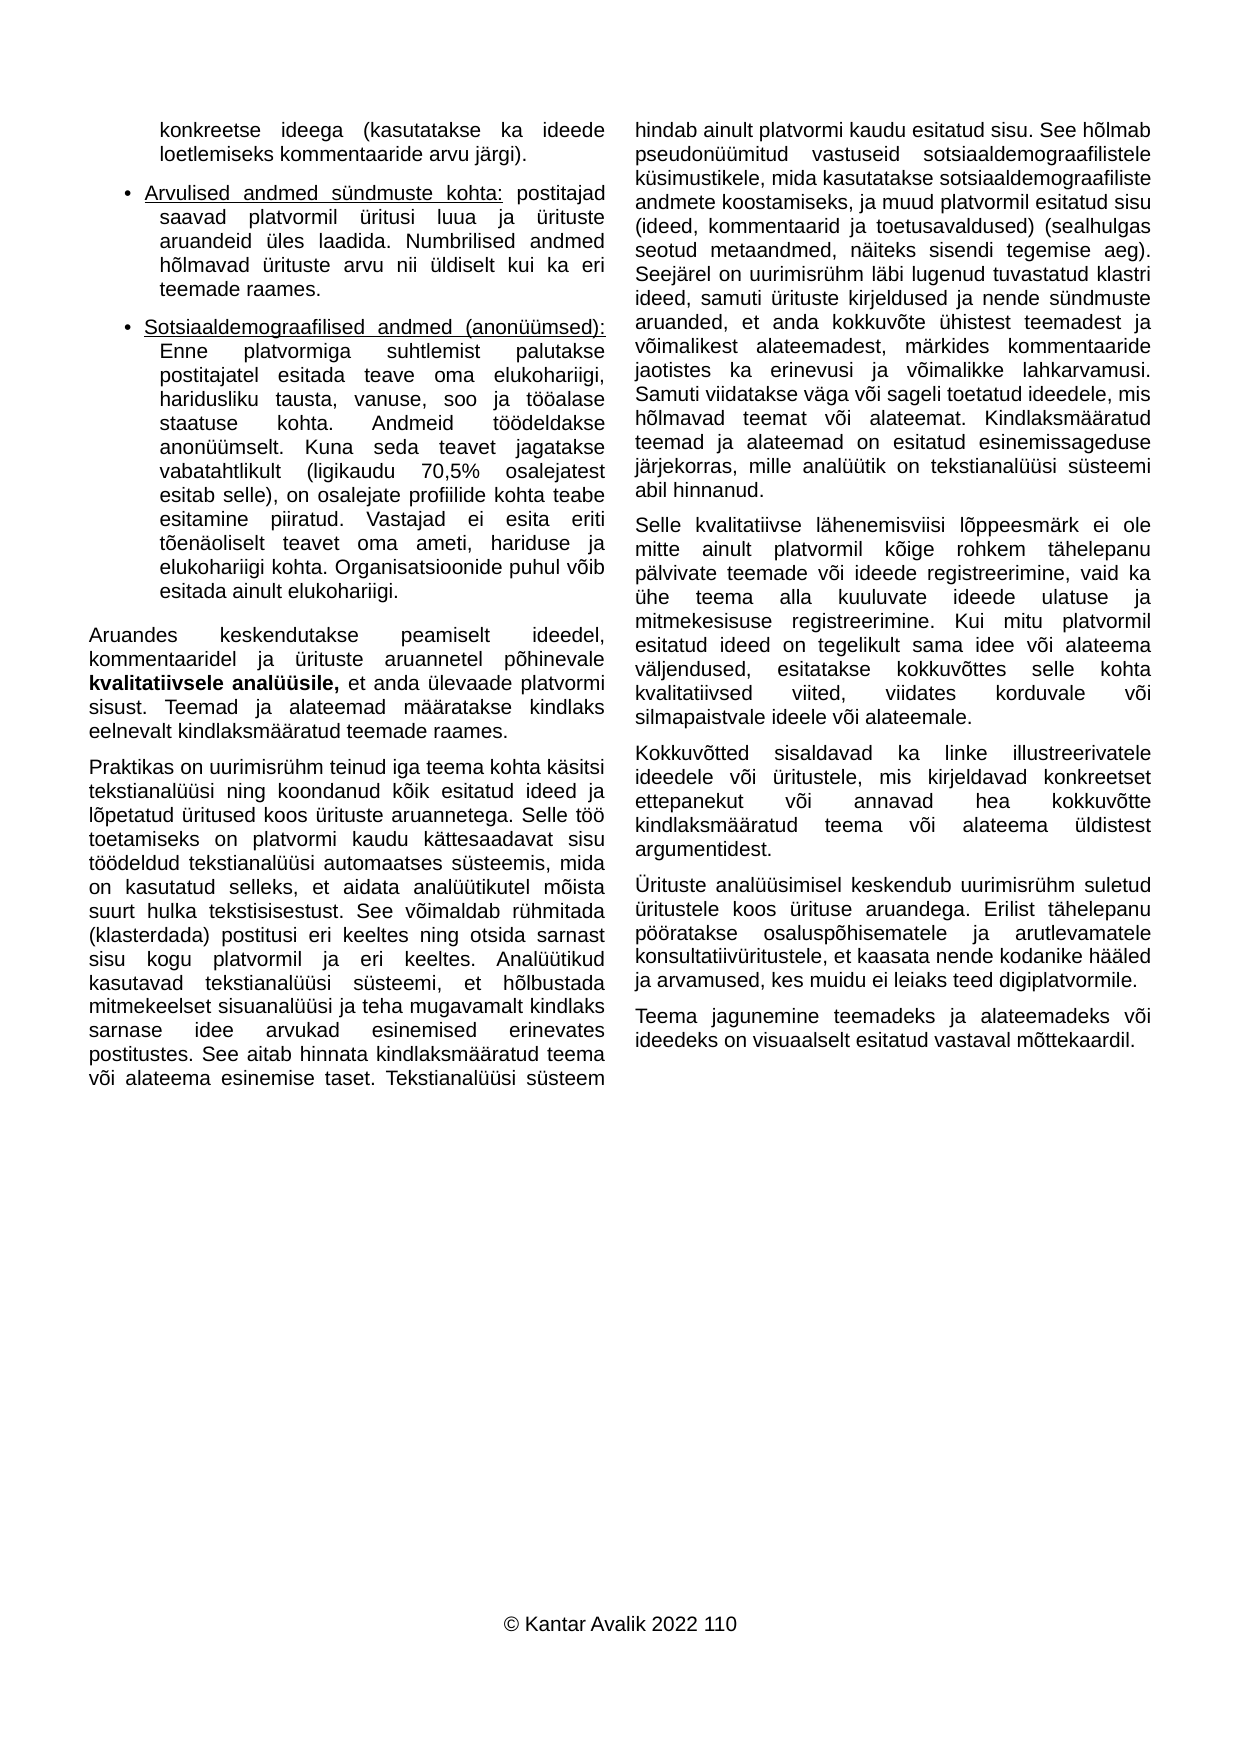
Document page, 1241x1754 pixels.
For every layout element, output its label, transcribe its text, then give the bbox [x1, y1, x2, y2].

text Kokkuvõtted sisaldavad ka linke illustreerivatele ideedele või üritustele, mis kirjeldavad konkreetset ettepanekut või annavad hea kokkuvõtte kindlaksmääratud teema või alateema üldistest argumentidest. [635, 741, 1152, 861]
text Ürituste analüüsimisel keskendub uurimisrühm suletud üritustele koos ürituse aruandega. Erilist tähelepanu pööratakse osaluspõhisematele ja arutlevamatele konsultatiivüritustele, et kaasata nende kodanike hääled ja arvamused, kes muidu ei leiaks teed digiplatvormile. [635, 872, 1152, 992]
text Praktikas on uurimisrühm teinud iga teema kohta käsitsi tekstianalüüsi ning koondanud kõik esitatud ideed ja lõpetatud üritused koos ürituste aruannetega. Selle töö toetamiseks on platvormi kaudu kättesaadavat sisu töödeldud tekstianalüüsi automaatses süsteemis, mida on kasutatud selleks, et aidata analüütikutel mõista suurt hulka tekstisisestust. See võimaldab rühmitada (klasterdada) postitusi eri keeltes ning otsida sarnast sisu kogu platvormil ja eri keeltes. Analüütikud kasutavad tekstianalüüsi süsteemi, et hõlbustada mitmekeelset sisuanalüüsi ja teha mugavamalt kindlaks sarnase idee arvukad esinemised erinevates postitustes. See aitab hinnata kindlaksmääratud teema või alateema esinemise taset. Tekstianalüüsi süsteem [88, 755, 605, 1090]
text Teema jagunemine teemadeks ja alateemadeks või ideedeks on visuaalselt esitatud vastaval mõttekaardil. [635, 1004, 1152, 1052]
text • Arvulised andmed sündmuste kohta: postitajad saavad platvormil üritusi luua ja ürituste aruandeid üles laadida. Numbrilised andmed hõlmavad ürituste arvu nii üldiselt kui ka eri teemade raames. [124, 181, 605, 300]
text konkreetse ideega (kasutatakse ka ideede loetlemiseks kommentaaride arvu järgi). [124, 118, 605, 166]
text hindab ainult platvormi kaudu esitatud sisu. See hõlmab pseudonüümitud vastuseid sotsiaaldemograafilistele küsimustikele, mida kasutatakse sotsiaaldemograafiliste andmete koostamiseks, ja muud platvormil esitatud sisu (ideed, kommentaarid ja toetusavaldused) (sealhulgas seotud metaandmed, näiteks sisendi tegemise aeg). Seejärel on uurimisrühm läbi lugenud tuvastatud klastri ideed, samuti ürituste kirjeldused ja nende sündmuste aruanded, et anda kokkuvõte ühistest teemadest ja võimalikest alateemadest, märkides kommentaaride jaotistes ka erinevusi ja võimalikke lahkarvamusi. Samuti viidatakse väga või sageli toetatud ideedele, mis hõlmavad teemat või alateemat. Kindlaksmääratud teemad ja alateemad on esitatud esinemissageduse järjekorras, mille analüütik on tekstianalüüsi süsteemi abil hinnanud. [635, 118, 1152, 501]
text Selle kvalitatiivse lähenemisviisi lõppeesmärk ei ole mitte ainult platvormil kõige rohkem tähelepanu pälvivate teemade või ideede registreerimine, vaid ka ühe teema alla kuuluvate ideede ulatuse ja mitmekesisuse registreerimine. Kui mitu platvormil esitatud ideed on tegelikult sama idee või alateema väljendused, esitatakse kokkuvõttes selle kohta kvalitatiivsed viited, viidates korduvale või silmapaistvale ideele või alateemale. [635, 513, 1152, 729]
text • Sotsiaaldemograafilised andmed (anonüümsed): Enne platvormiga suhtlemist palutakse postitajatel esitada teave oma elukohariigi, haridusliku tausta, vanuse, soo ja tööalase staatuse kohta. Andmeid töödeldakse anonüümselt. Kuna seda teavet jagatakse vabatahtlikult (ligikaudu 70,5% osalejatest esitab selle), on osalejate profiilide kohta teabe esitamine piiratud. Vastajad ei esita eriti tõenäoliselt teavet oma ameti, hariduse ja elukohariigi kohta. Organisatsioonide puhul võib esitada ainult elukohariigi. [124, 315, 605, 602]
text Aruandes keskendutakse peamiselt ideedel, kommentaaridel ja ürituste aruannetel põhinevale kvalitatiivsele analüüsile, et anda ülevaade platvormi sisust. Teemad ja alateemad määratakse kindlaks eelnevalt kindlaksmääratud teemade raames. [88, 623, 605, 743]
